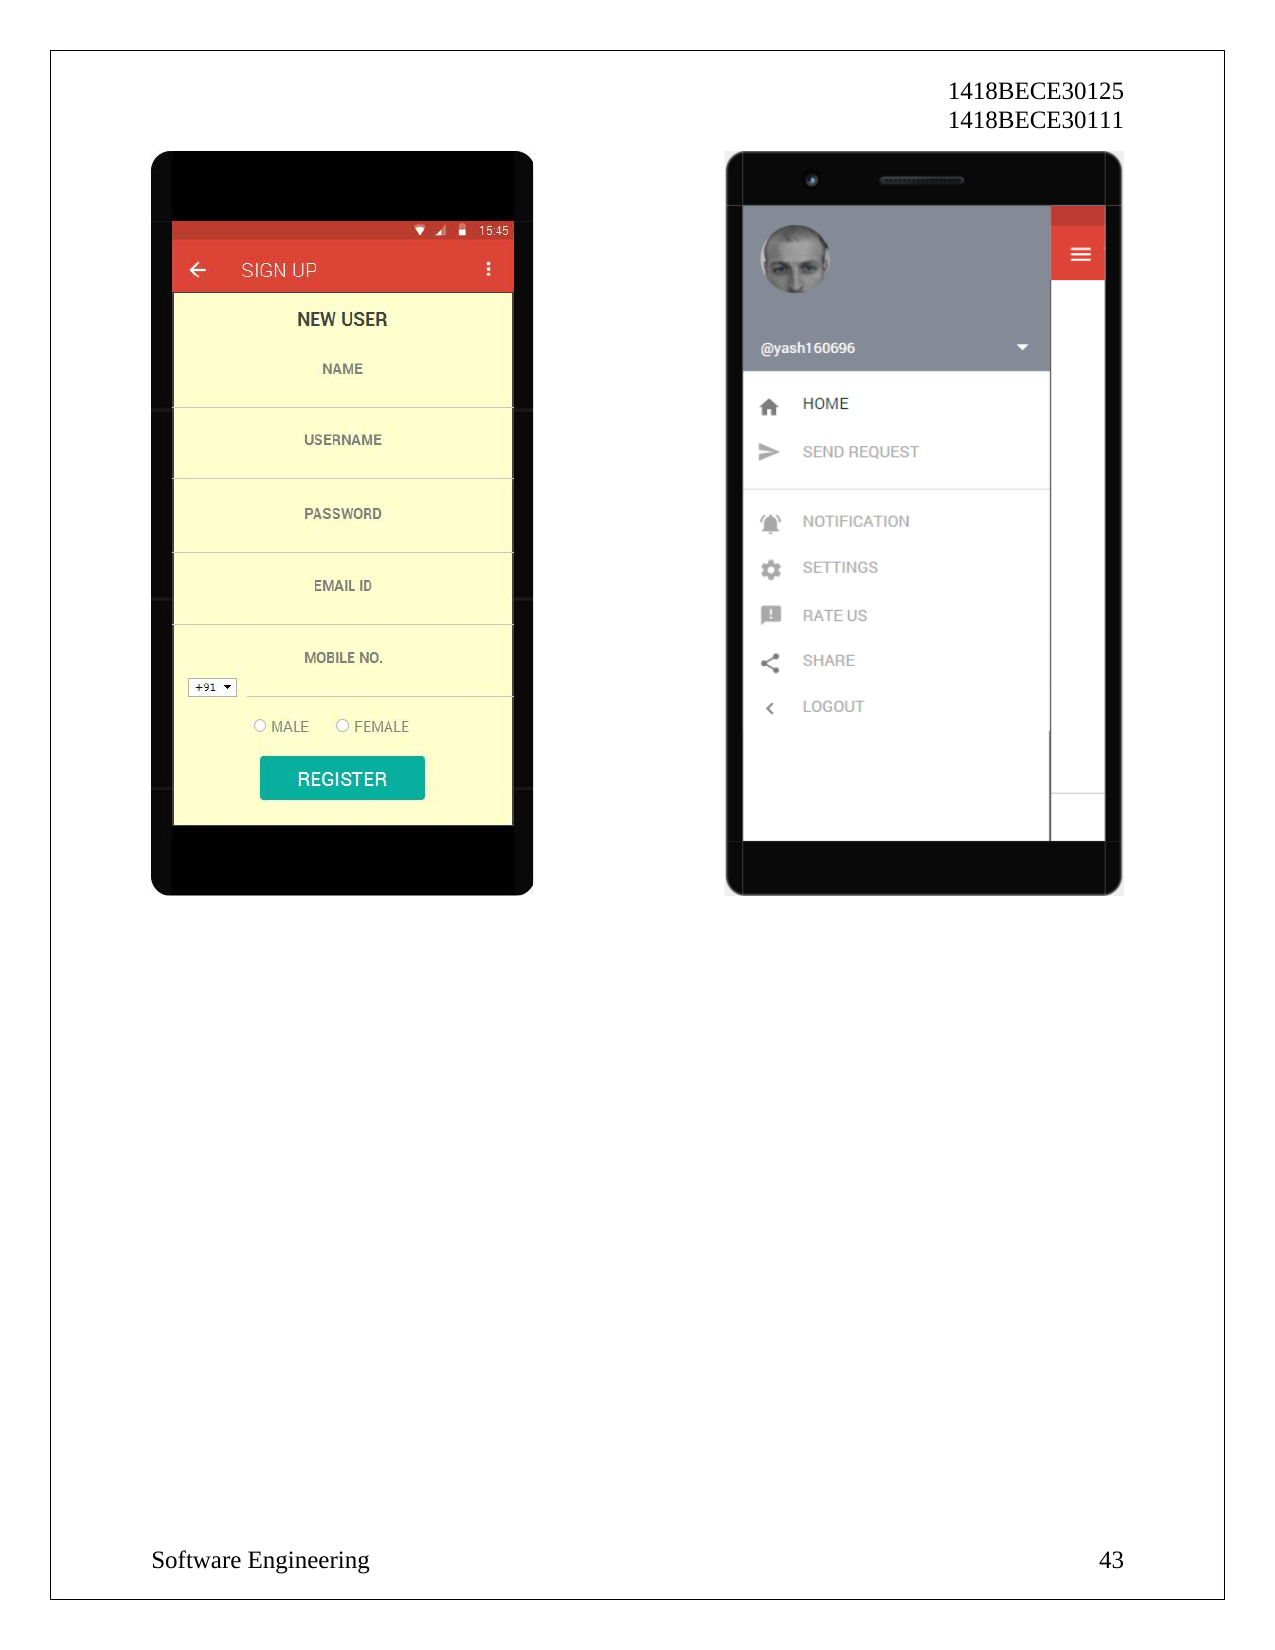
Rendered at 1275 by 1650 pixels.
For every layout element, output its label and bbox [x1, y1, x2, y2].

picture [724, 151, 1124, 896]
picture [151, 151, 534, 896]
